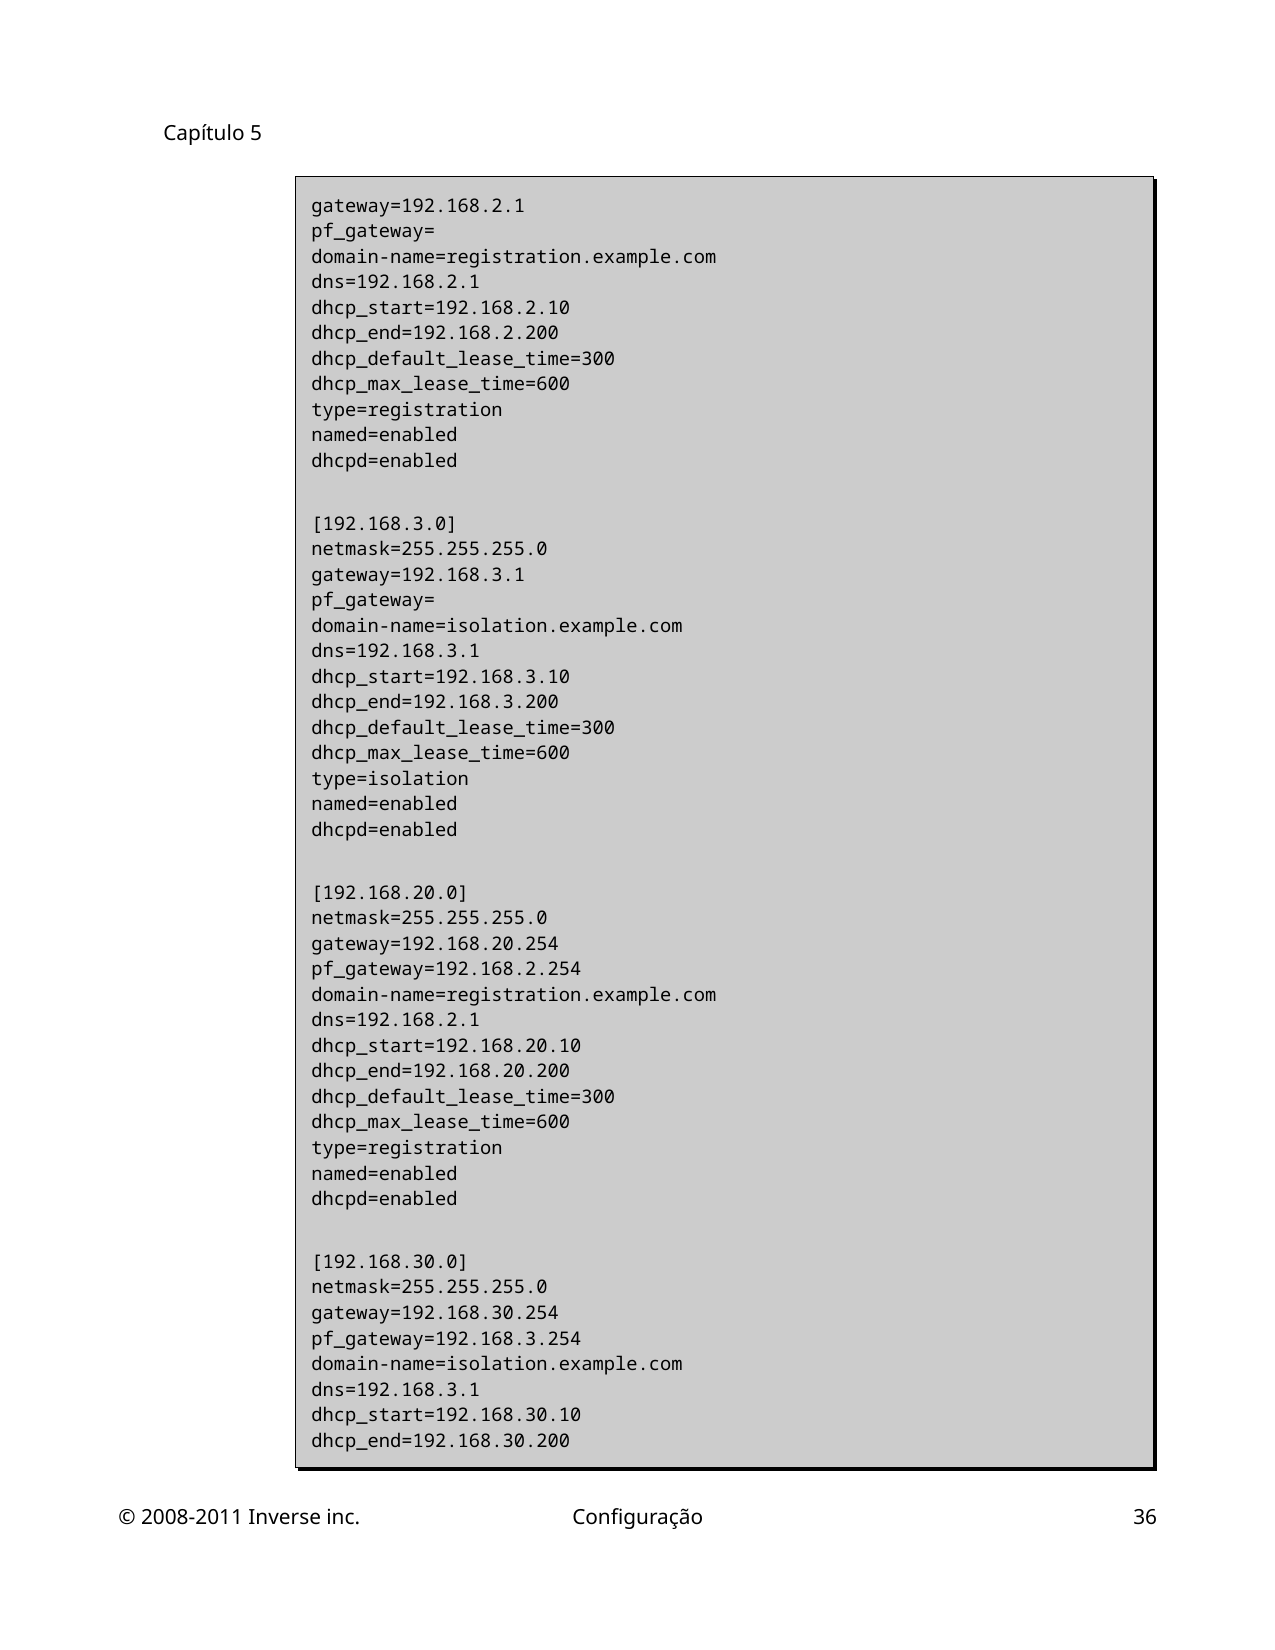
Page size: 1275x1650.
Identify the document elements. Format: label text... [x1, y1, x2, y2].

text [192.168.20.0] netmask=255.255.255.0 gateway=192.168.20.254 pf_gateway=192.168.2.254 domain-name=registration.example.com dns=192.168.2.1 dhcp_start=192.168.20.10 dhcp_end=192.168.20.200 dhcp_default_lease_time=300 dhcp_max_lease_time=600 type=registration named=enabled dhcpd=enabled [296, 863, 1153, 1201]
text [192.168.30.0] netmask=255.255.255.0 gateway=192.168.30.254 pf_gateway=192.168.3.254 domain-name=isolation.example.com dns=192.168.3.1 dhcp_start=192.168.30.10 dhcp_end=192.168.30.200 [296, 1232, 1153, 1467]
text gateway=192.168.2.1 pf_gateway= domain-name=registration.example.com dns=192.168.2.1 dhcp_start=192.168.2.10 dhcp_end=192.168.2.200 dhcp_default_lease_time=300 dhcp_max_lease_time=600 type=registration named=enabled dhcpd=enabled [296, 177, 1153, 463]
text [192.168.3.0] netmask=255.255.255.0 gateway=192.168.3.1 pf_gateway= domain-name=isolation.example.com dns=192.168.3.1 dhcp_start=192.168.3.10 dhcp_end=192.168.3.200 dhcp_default_lease_time=300 dhcp_max_lease_time=600 type=isolation named=enabled dhcpd=enabled [296, 494, 1153, 832]
